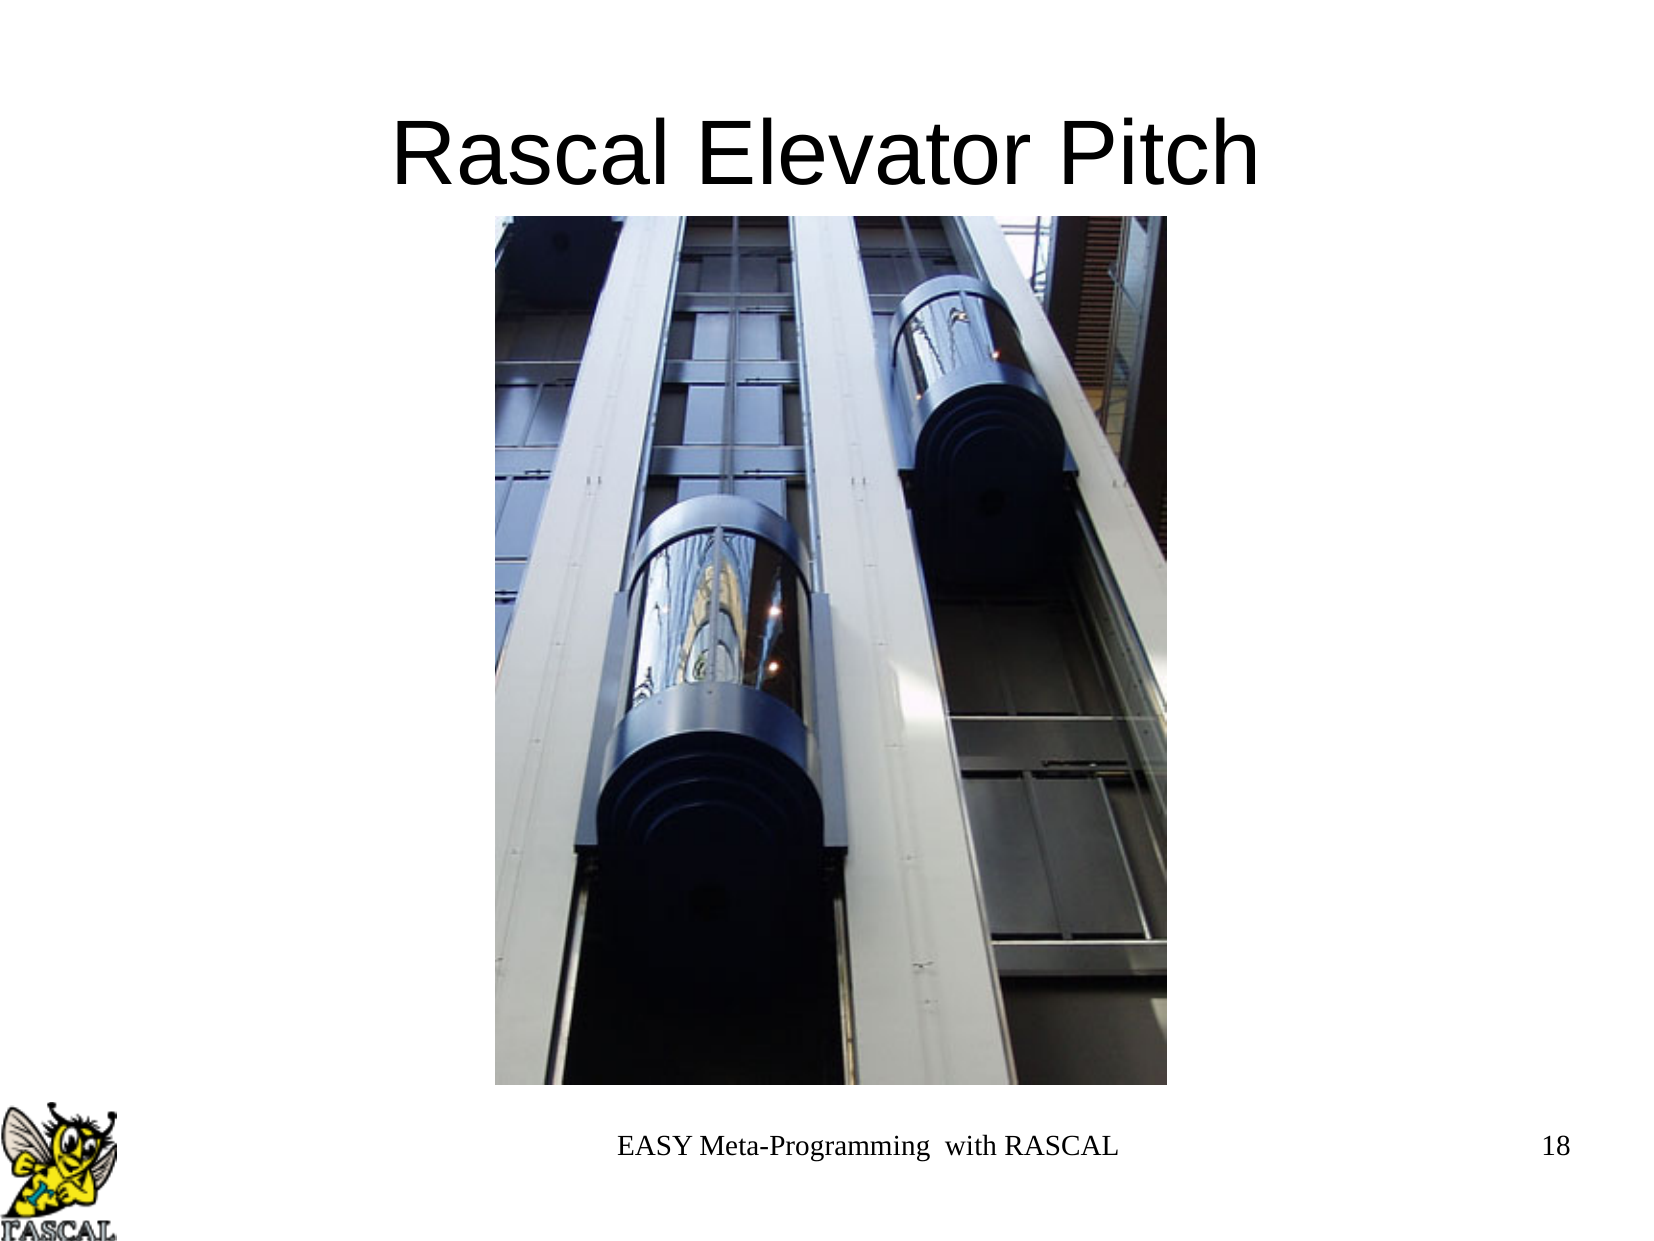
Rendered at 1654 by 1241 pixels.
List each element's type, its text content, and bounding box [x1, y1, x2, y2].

picture [0, 1102, 117, 1241]
picture [495, 216, 1167, 1085]
title Rascal Elevator Pitch [82, 49, 1571, 257]
